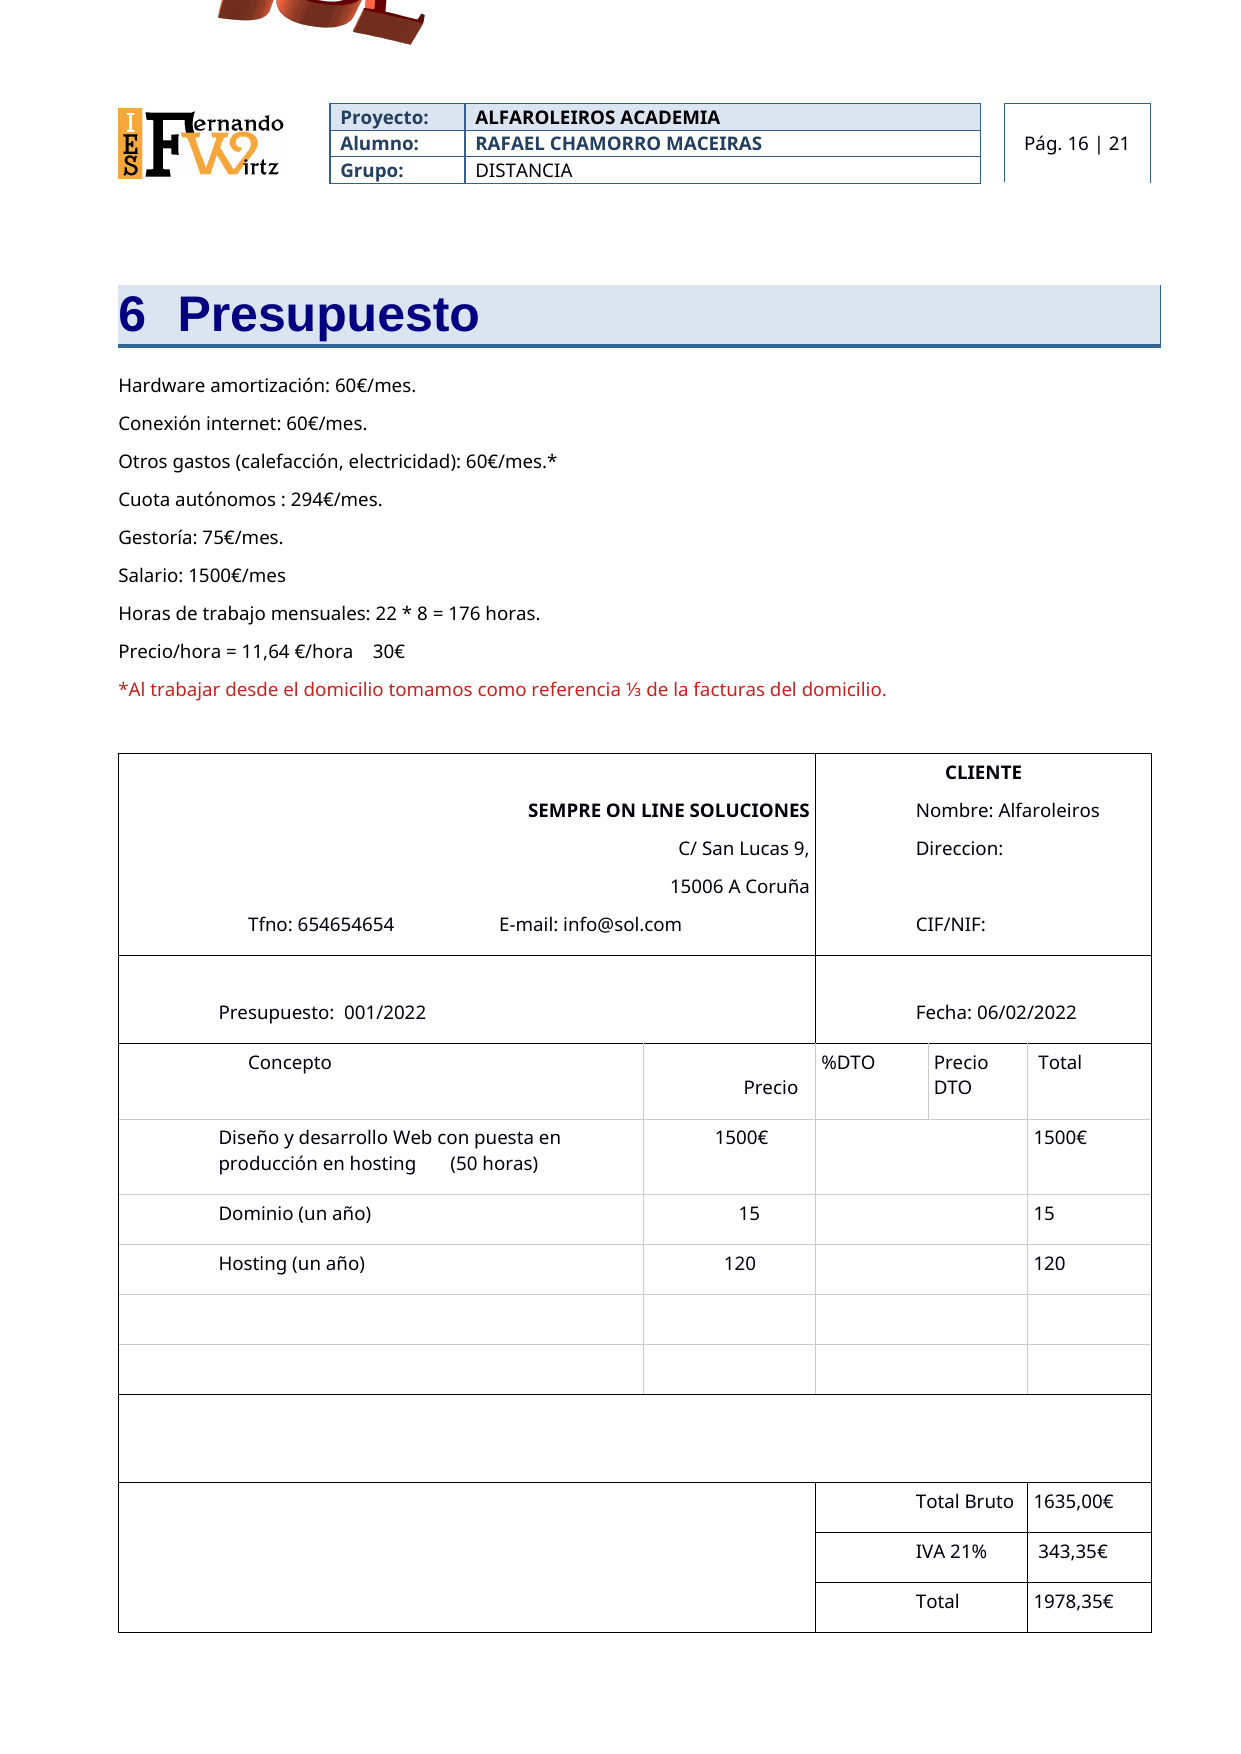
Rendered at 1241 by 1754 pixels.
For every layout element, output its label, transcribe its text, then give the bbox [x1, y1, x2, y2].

table_cell [1028, 1295, 1151, 1344]
table_cell Dominio (un año) [119, 1195, 643, 1244]
table_cell [816, 1295, 1027, 1344]
text Hardware amortización: 60€/mes. [118, 373, 1152, 398]
table_cell Diseño y desarrollo Web con puesta en producción en hosting (50 horas) [119, 1120, 643, 1194]
table_cell Concepto [119, 1044, 643, 1118]
table_cell [644, 1295, 815, 1344]
table_cell Total [816, 1583, 1027, 1632]
table_header SEMPRE ON LINE SOLUCIONES C/ San Lucas 9, 15006 A Coruña Tfno: 654654654 E-mail: info@sol.com [119, 754, 815, 955]
table_cell Fecha: 06/02/2022 [816, 956, 1151, 1043]
table_cell Total Bruto [816, 1483, 1027, 1532]
text Conexión internet: 60€/mes. [118, 411, 1152, 436]
text *Al trabajar desde el domicilio tomamos como referencia ⅓ de la facturas del domicilio. [118, 677, 1152, 702]
table_cell %DTO [816, 1044, 928, 1118]
text Precio/hora = 11,64 €/hora 30€ [118, 639, 1152, 664]
table_header CLIENTE Nombre: Alfaroleiros Direccion: CIF/NIF: [816, 754, 1151, 955]
table_cell 120 [644, 1245, 815, 1294]
table_cell Precio DTO [929, 1044, 1027, 1118]
text Otros gastos (calefacción, electricidad): 60€/mes.* [118, 449, 1152, 474]
text Horas de trabajo mensuales: 22 * 8 = 176 horas. [118, 601, 1152, 626]
table_cell Total [1028, 1044, 1151, 1118]
table_cell Presupuesto: 001/2022 [119, 956, 815, 1043]
table_cell [644, 1345, 815, 1394]
table_cell [119, 1345, 643, 1394]
table_cell [816, 1345, 1027, 1394]
table_cell 1500€ [644, 1120, 815, 1194]
table_cell Hosting (un año) [119, 1245, 643, 1294]
table_cell [119, 1295, 643, 1344]
table_cell 343,35€ [1028, 1533, 1151, 1582]
picture [118, 108, 287, 179]
table_cell [816, 1195, 1027, 1244]
table_cell [119, 1395, 1151, 1482]
table_cell 120 [1028, 1245, 1151, 1294]
text Cuota autónomos : 294€/mes. [118, 487, 1152, 512]
table_cell IVA 21% [816, 1533, 1027, 1582]
table_cell [816, 1120, 1027, 1194]
text Gestoría: 75€/mes. [118, 525, 1152, 550]
table_cell 15 [1028, 1195, 1151, 1244]
table_cell [816, 1245, 1027, 1294]
table_cell 15 [644, 1195, 815, 1244]
subtitle Presupuesto [118, 285, 1160, 344]
table_cell [119, 1483, 815, 1632]
table_cell [1028, 1345, 1151, 1394]
table_cell Precio [644, 1044, 815, 1118]
text Salario: 1500€/mes [118, 563, 1152, 588]
table_cell 1500€ [1028, 1120, 1151, 1194]
table_cell 1635,00€ [1028, 1483, 1151, 1532]
table_cell 1978,35€ [1028, 1583, 1151, 1632]
